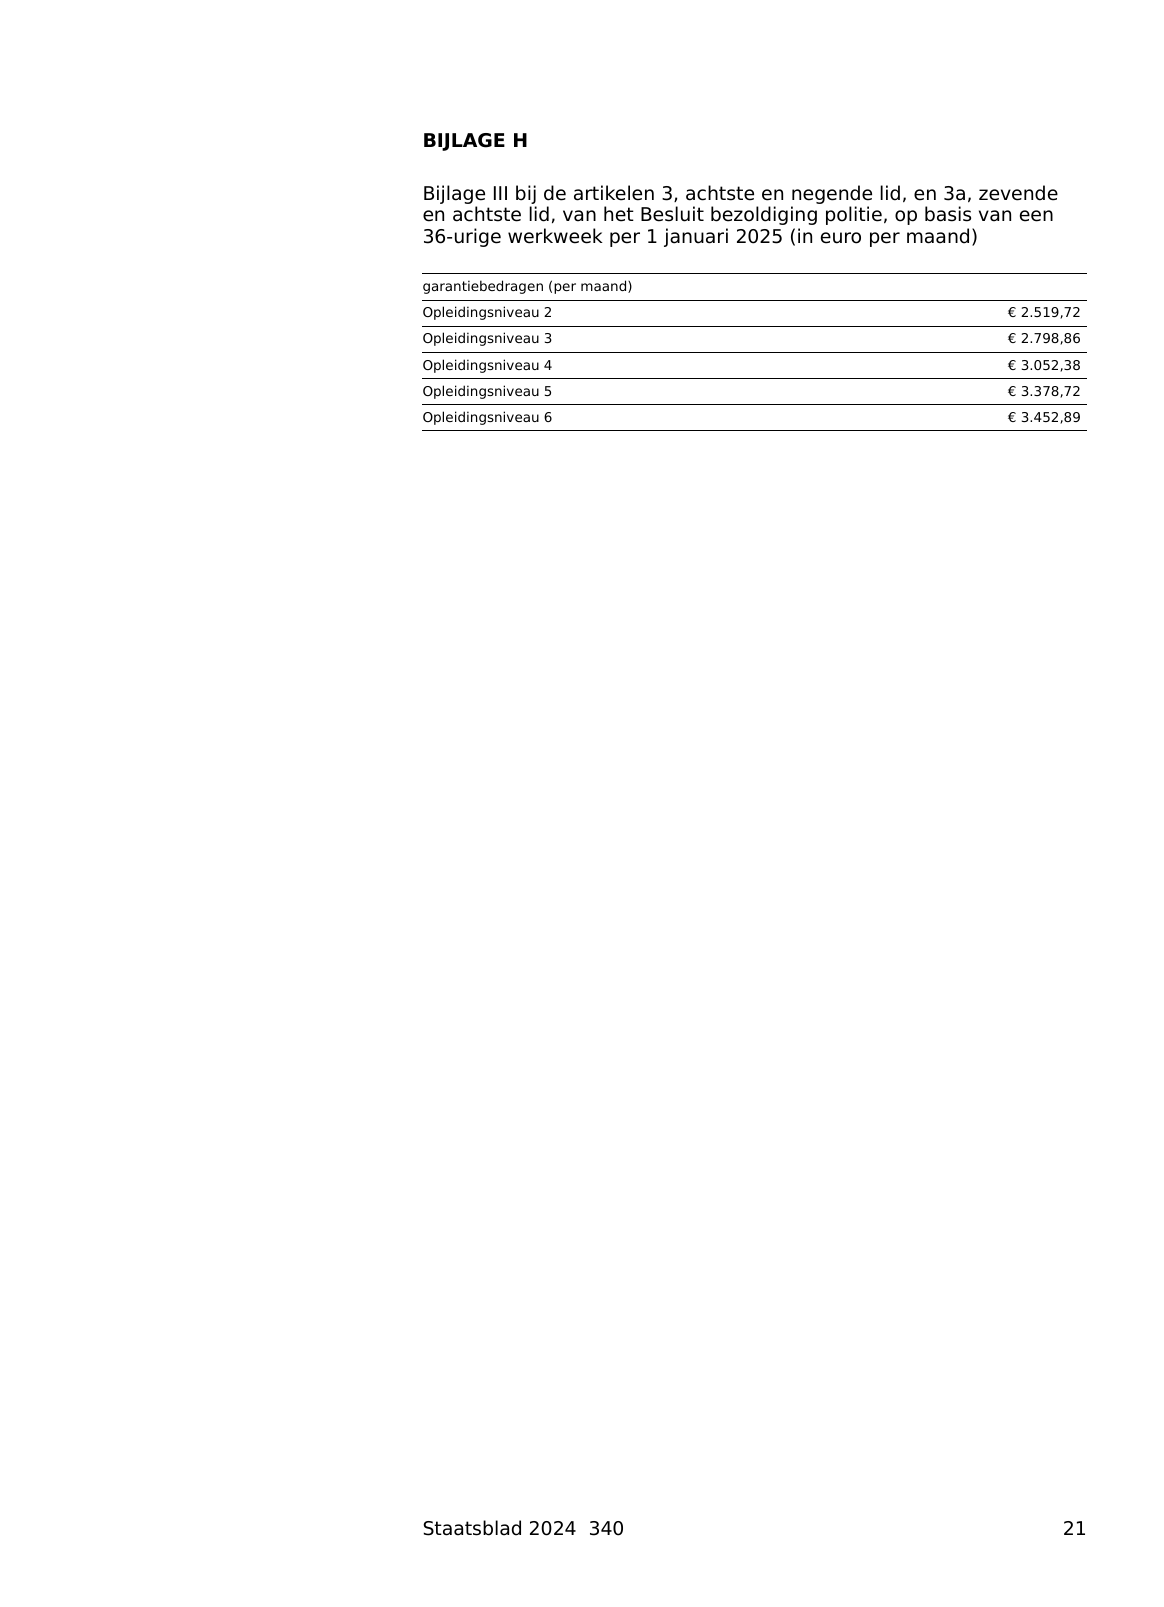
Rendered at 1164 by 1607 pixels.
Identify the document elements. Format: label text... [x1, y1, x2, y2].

table_cell € 2.519,72 [773, 301, 1087, 326]
table_cell € 2.798,86 [773, 327, 1087, 352]
table_cell Opleidingsniveau 4 [422, 353, 773, 378]
table_cell € 3.052,38 [773, 353, 1087, 378]
table_header garantiebedragen (per maand) [422, 274, 1087, 299]
table_cell € 3.378,72 [773, 379, 1087, 404]
table_cell Opleidingsniveau 5 [422, 379, 773, 404]
table_cell Opleidingsniveau 3 [422, 327, 773, 352]
table_cell € 3.452,89 [773, 405, 1087, 430]
subtitle BIJLAGE H [422, 130, 1087, 152]
subtitle Bijlage III bij de artikelen 3, achtste en negende lid, en 3a, zevende en achtste lid, van het Besluit bezoldiging politie, op basis van een 36-urige werkweek per 1 januari 2025 (in euro per maand) [422, 182, 1087, 248]
table_cell Opleidingsniveau 2 [422, 301, 773, 326]
table_cell Opleidingsniveau 6 [422, 405, 773, 430]
